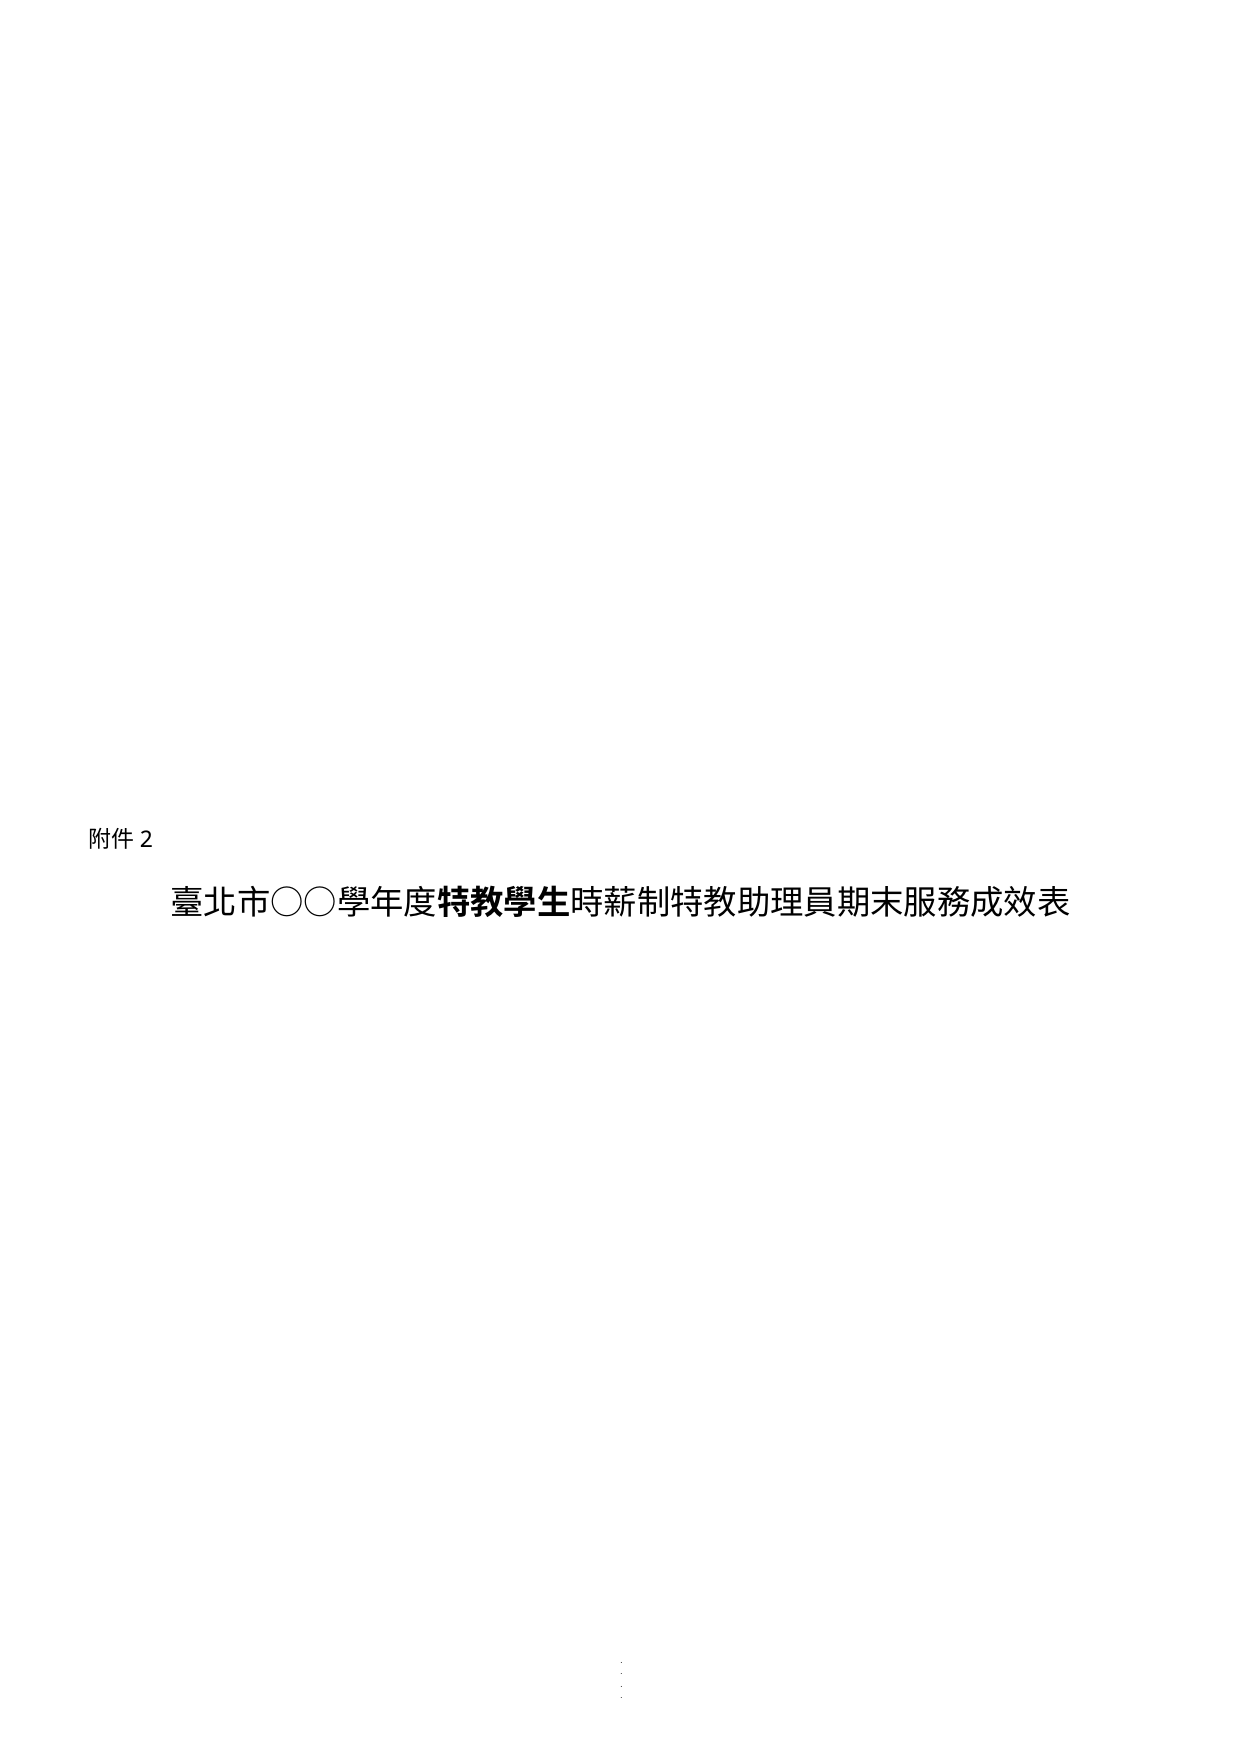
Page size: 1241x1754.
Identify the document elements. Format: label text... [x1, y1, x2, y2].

text 附件2 [89, 796, 1152, 859]
text 臺北市○○學年度特教學生時薪制特教助理員期末服務成效表 [89, 859, 1152, 921]
